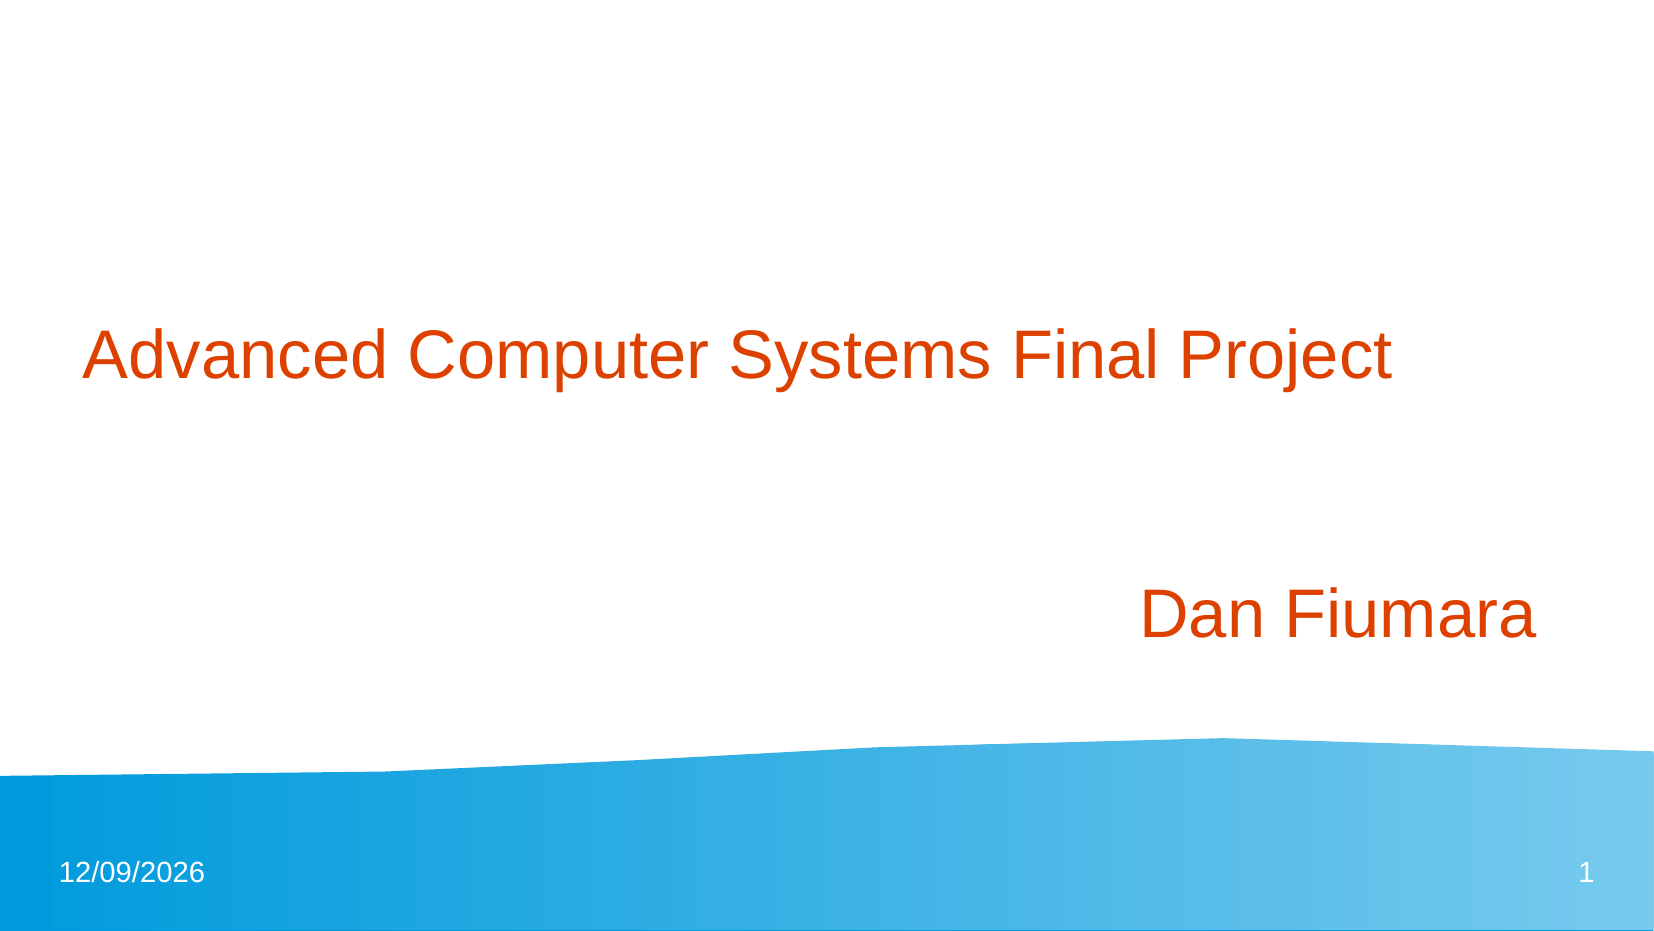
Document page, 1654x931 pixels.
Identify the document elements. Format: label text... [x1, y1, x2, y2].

title Advanced Computer Systems Final Project [0, 265, 1477, 443]
title Dan Fiumara [1050, 525, 1627, 703]
